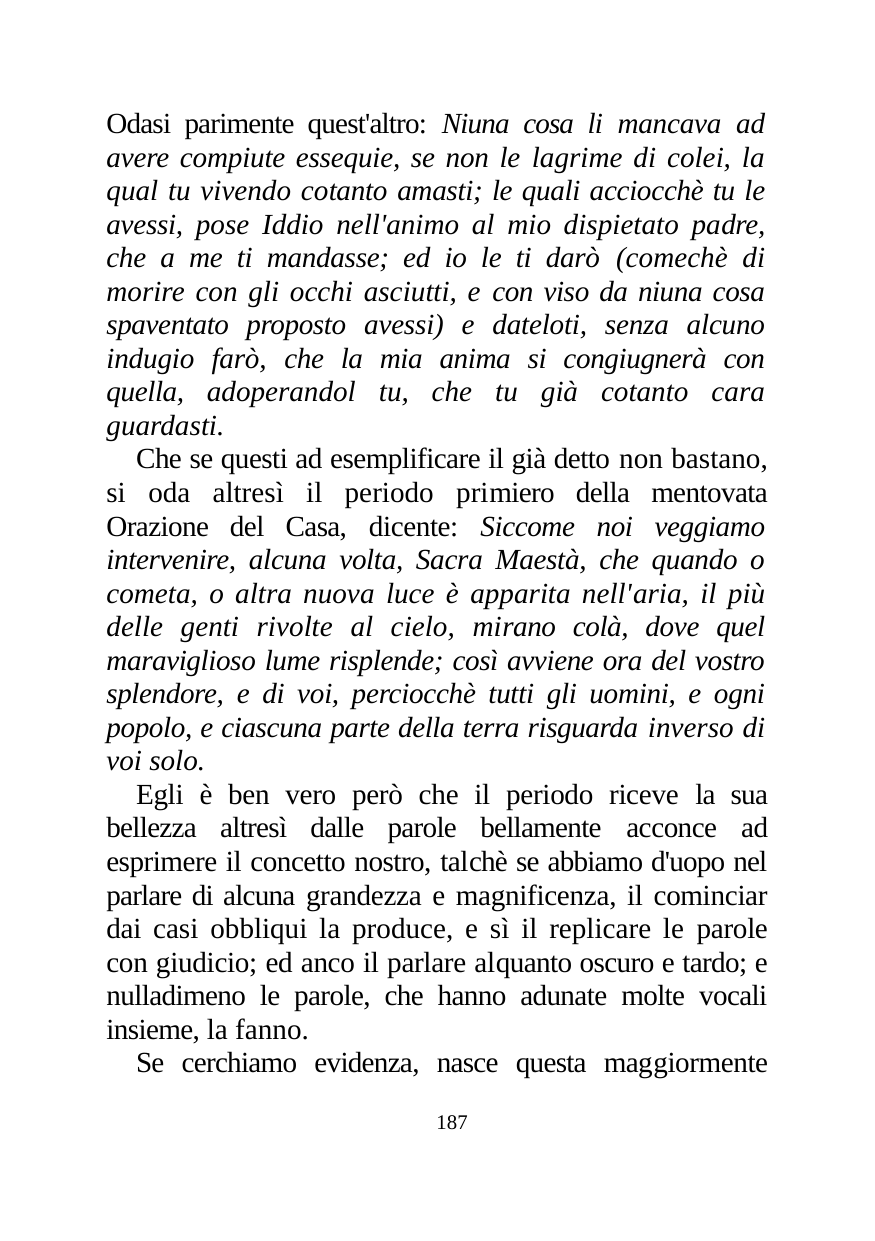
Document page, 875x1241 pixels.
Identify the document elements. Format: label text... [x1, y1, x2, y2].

text Che se questi ad esemplificare il già detto non bastano, si oda altresì il periodo primiero della mentovata Orazione del Casa, dicente: Siccome noi veggiamo intervenire, alcuna volta, Sacra Maestà, che quando o cometa, o altra nuova luce è apparita nell'aria, il più delle genti rivolte al cielo, mirano colà, dove quel maraviglioso lume risplende; così avviene ora del vostro splendore, e di voi, perciocchè tutti gli uomini, e ogni popolo, e ciascuna parte della terra risguarda inverso di voi solo. [106, 442, 768, 777]
text Odasi parimente quest'altro: Niuna cosa li mancava ad avere compiute essequie, se non le lagrime di colei, la qual tu vivendo cotanto amasti; le quali acciocchè tu le avessi, pose Iddio nell'animo al mio dispietato padre, che a me ti mandasse; ed io le ti darò (comechè di morire con gli occhi asciutti, e con viso da niuna cosa spaventato proposto avessi) e dateloti, senza alcuno indugio farò, che la mia anima si congiugnerà con quella, adoperandol tu, che tu già cotanto cara guardasti. [106, 106, 768, 442]
text Se cerchiamo evidenza, nasce questa maggiormente [106, 1045, 768, 1079]
text Egli è ben vero però che il periodo riceve la sua bellezza altresì dalle parole bellamente acconce ad esprimere il concetto nostro, talchè se abbiamo d'uopo nel parlare di alcuna grandezza e magnificenza, il cominciar dai casi obbliqui la produce, e sì il replicare le parole con giudicio; ed anco il parlare alquanto oscuro e tardo; e nulladimeno le parole, che hanno adunate molte vocali insieme, la fanno. [106, 777, 768, 1045]
